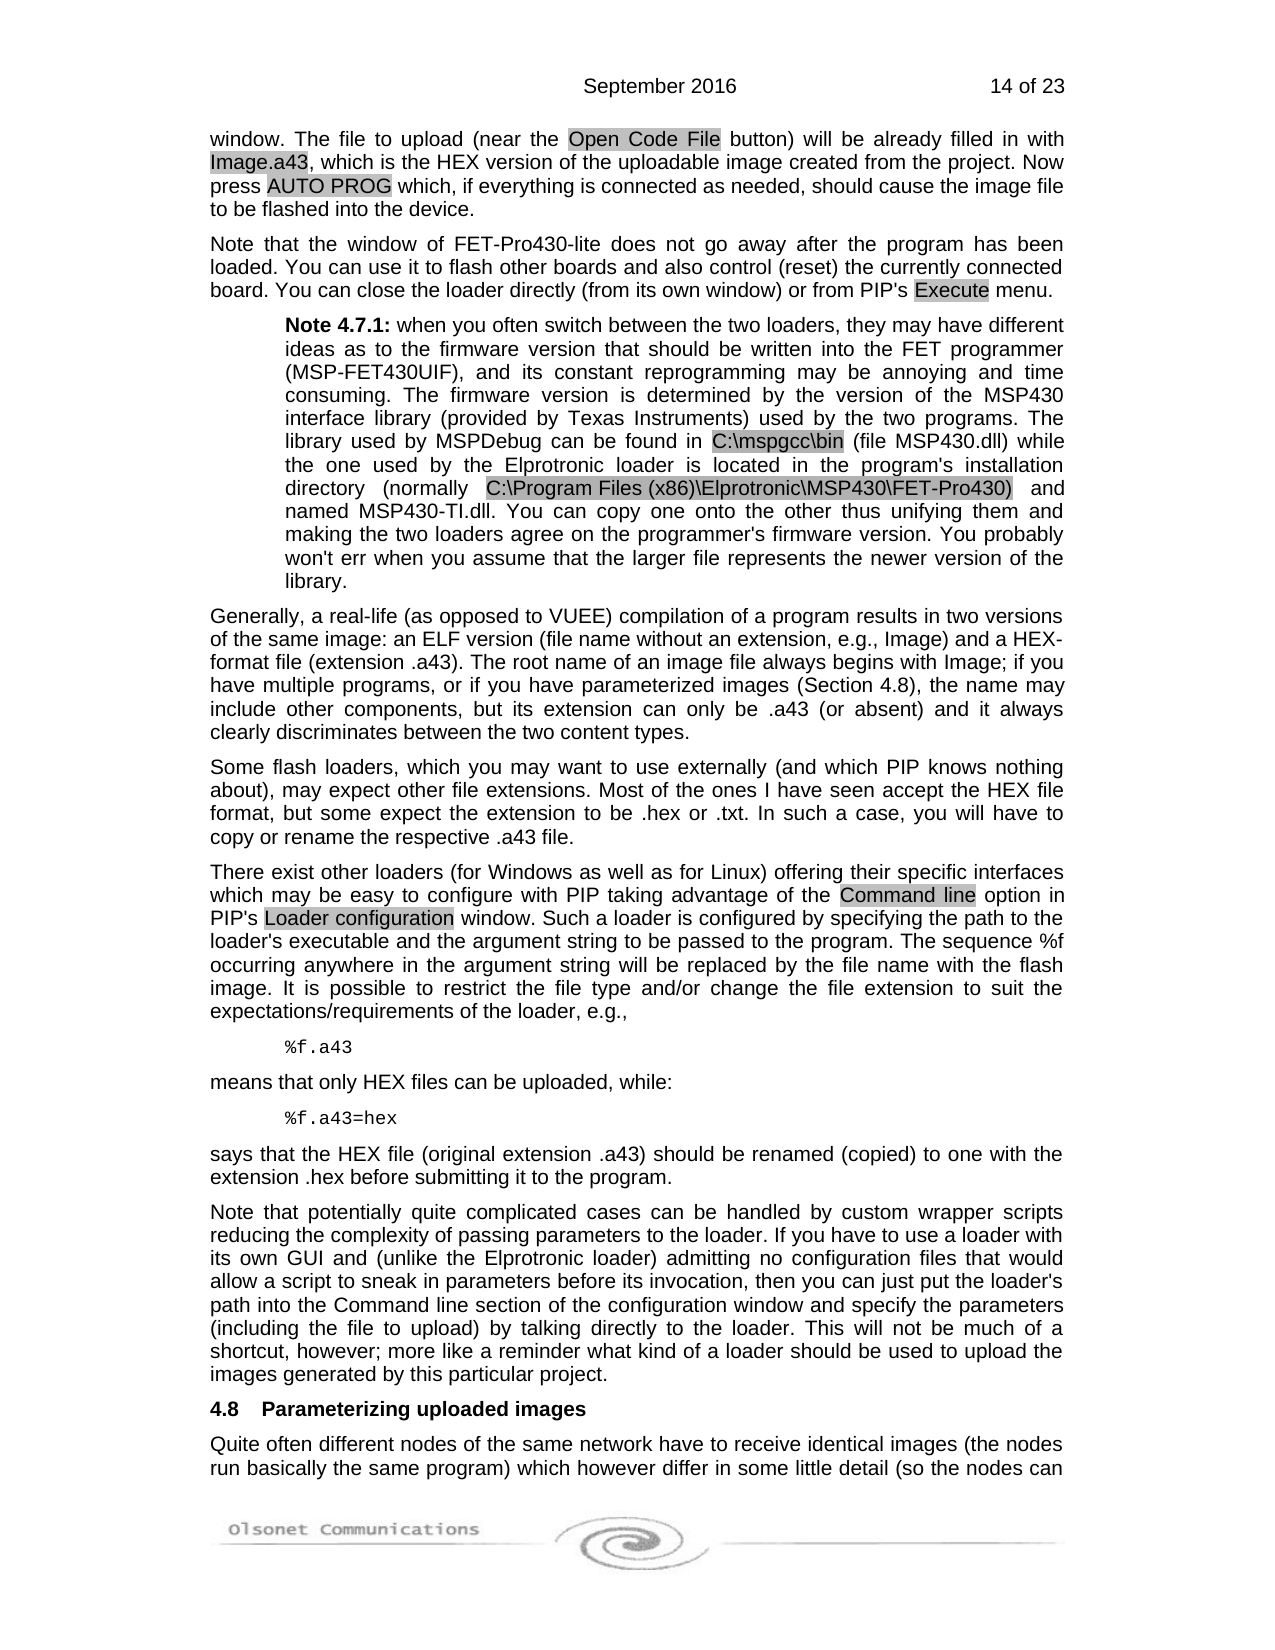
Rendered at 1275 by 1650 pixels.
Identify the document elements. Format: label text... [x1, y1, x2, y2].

text %f.a43 [210, 1034, 1065, 1059]
text Note that potentially quite complicated cases can be handled by custom wrapper scripts reducing the complexity of passing parameters to the loader. If you have to use a loader with its own GUI and (unlike the Elprotronic loader) admitting no configuration files that would allow a script to sneak in parameters before its invocation, then you can just put the loader's path into the Command line section of the configuration window and specify the parameters (including the file to upload) by talking directly to the loader. This will not be much of a shortcut, however; more like a reminder what kind of a loader should be used to upload the images generated by this particular project. [210, 1200, 1065, 1386]
text Note 4.7.1: when you often switch between the two loaders, they may have different ideas as to the firmware version that should be written into the FET programmer (MSP-FET430UIF), and its constant reprogramming may be annoying and time consuming. The firmware version is determined by the version of the MSP430 interface library (provided by Texas Instruments) used by the two programs. The library used by MSPDebug can be found in C:\mspgcc\bin (file MSP430.dll) while the one used by the Elprotronic loader is located in the program's installation directory (normally C:\Program Files (x86)\Elprotronic\MSP430\FET-Pro430) and named MSP430-TI.dll. You can copy one onto the other thus unifying them and making the two loaders agree on the programmer's firmware version. You probably won't err when you assume that the larger file represents the newer version of the library. [285, 314, 1065, 593]
subtitle Parameterizing uploaded images [210, 1398, 1065, 1421]
text says that the HEX file (original extension .a43) should be renamed (copied) to one with the extension .hex before submitting it to the program. [210, 1142, 1065, 1188]
text Generally, a real-life (as opposed to VUEE) compilation of a program results in two versions of the same image: an ELF version (file name without an extension, e.g., Image) and a HEX-format file (extension .a43). The root name of an image file always begins with Image; if you have multiple programs, or if you have parameterized images (Section 4.8), the name may include other components, but its extension can only be .a43 (or absent) and it always clearly discriminates between the two content types. [210, 604, 1065, 744]
text %f.a43=hex [210, 1106, 1065, 1130]
text There exist other loaders (for Windows as well as for Linux) offering their specific interfaces which may be easy to configure with PIP taking advantage of the Command line option in PIP's Loader configuration window. Such a loader is configured by specifying the path to the loader's executable and the argument string to be passed to the program. The sequence %f occurring anywhere in the argument string will be replaced by the file name with the flash image. It is possible to restrict the file type and/or change the file extension to suit the expectations/requirements of the loader, e.g., [210, 860, 1065, 1023]
text means that only HEX files can be uploaded, while: [210, 1071, 1065, 1094]
text Some flash loaders, which you may want to use externally (and which PIP knows nothing about), may expect other file extensions. Most of the ones I have seen accept the HEX file format, but some expect the extension to be .hex or .txt. In such a case, you will have to copy or rename the respective .a43 file. [210, 756, 1065, 848]
picture [210, 1501, 1065, 1593]
text Quite often different nodes of the same network have to receive identical images (the nodes run basically the same program) which however differ in some little detail (so the nodes can [210, 1433, 1065, 1479]
text Note that the window of FET-Pro430-lite does not go away after the program has been loaded. You can use it to flash other boards and also control (reset) the currently connected board. You can close the loader directly (from its own window) or from PIP's Execute menu. [210, 232, 1065, 302]
text window. The file to upload (near the Open Code File button) will be already filled in with Image.a43, which is the HEX version of the uploadable image created from the project. Now press AUTO PROG which, if everything is connected as needed, should cause the image file to be flashed into the device. [210, 128, 1065, 221]
